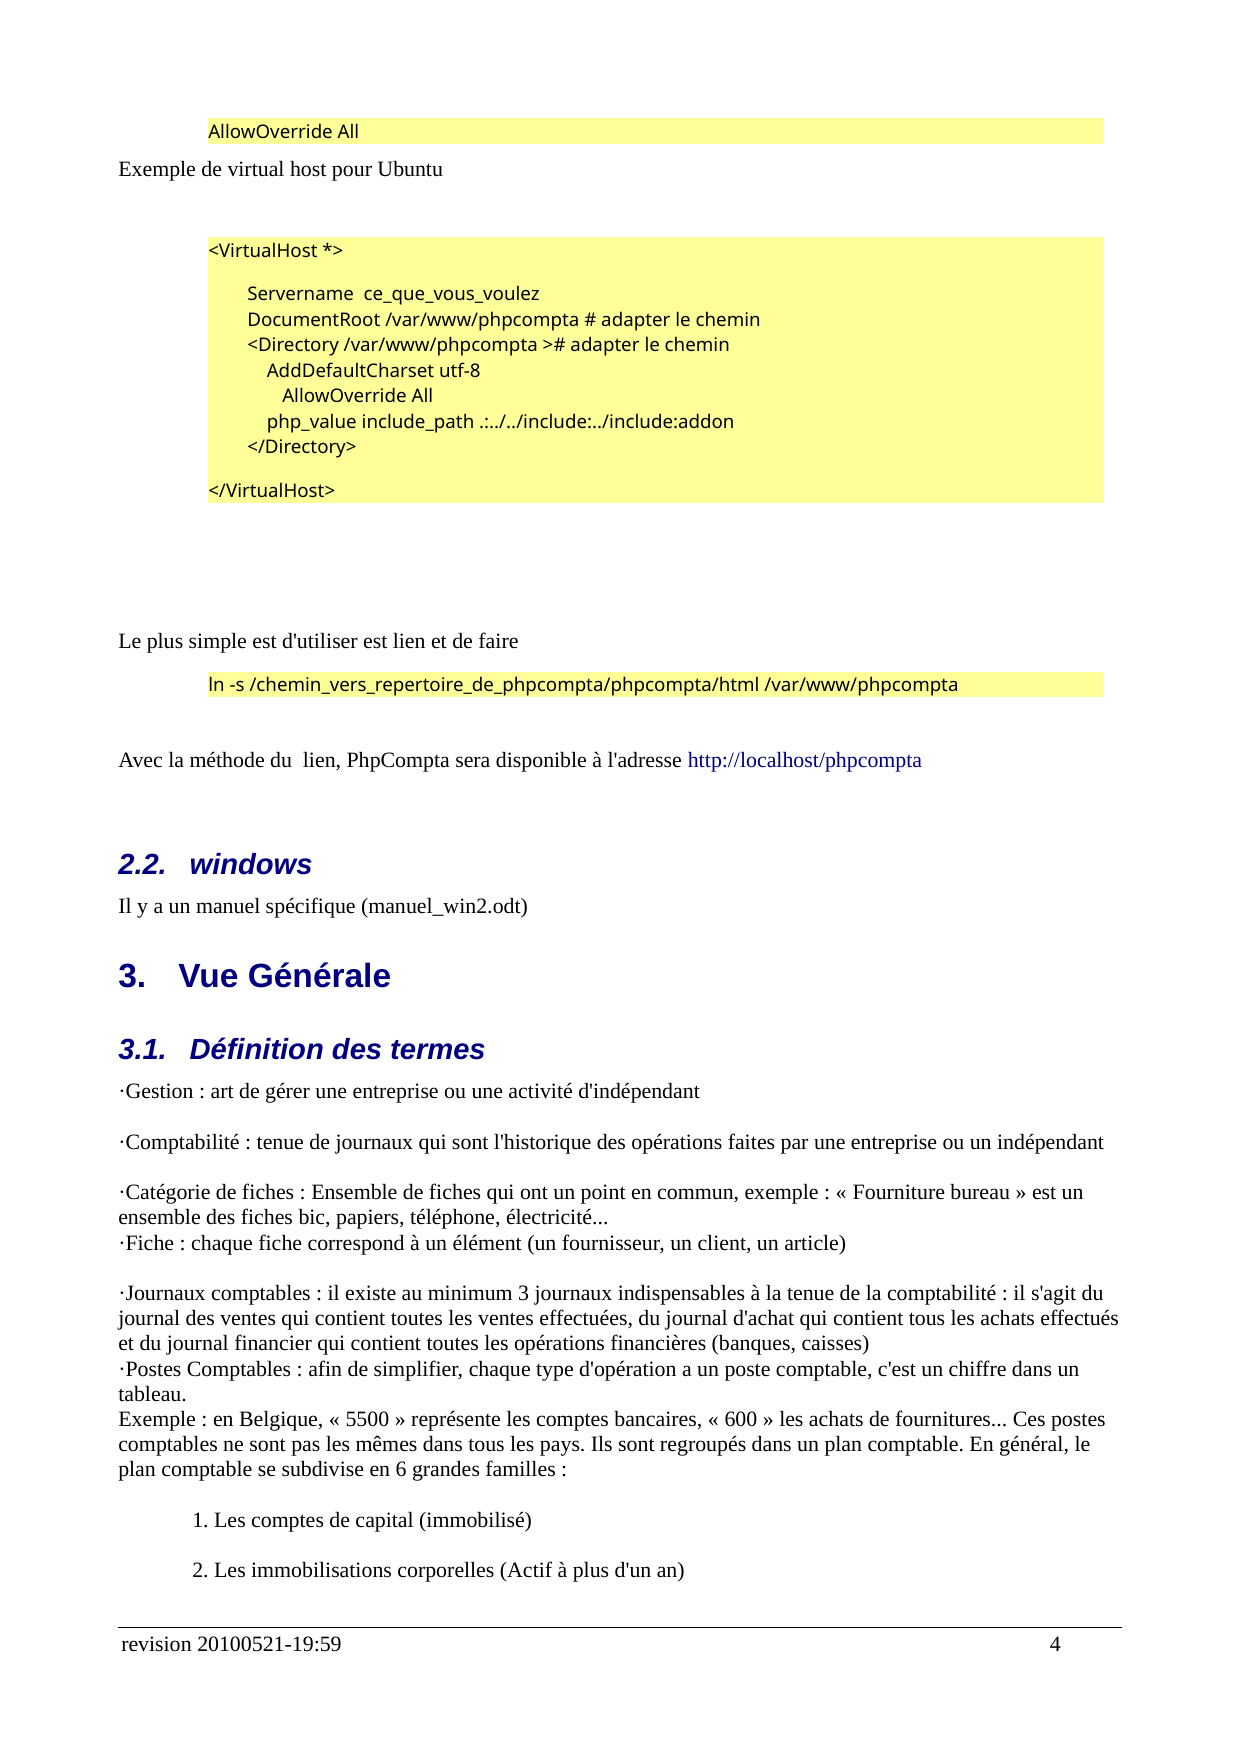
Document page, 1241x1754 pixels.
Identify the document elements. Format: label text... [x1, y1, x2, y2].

text 2. Les immobilisations corporelles (Actif à plus d'un an) [118, 1557, 1122, 1582]
text ·Gestion : art de gérer une entreprise ou une activité d'indépendant [118, 1078, 1121, 1103]
text Servername ce_que_vous_voulez DocumentRoot /var/www/phpcompta # adapter le chemin <Directory /var/www/phpcompta ># adapter le chemin AddDefaultCharset utf-8 AllowOverride All php_value include_path .:../../include:../include:addon </Directory> [208, 281, 1104, 459]
text ·Catégorie de fiches : Ensemble de fiches qui ont un point en commun, exemple : « Fourniture bureau » est un ensemble des fiches bic, papiers, téléphone, électricité... [118, 1179, 1122, 1229]
text ·Comptabilité : tenue de journaux qui sont l'historique des opérations faites par une entreprise ou un indépendant [118, 1129, 1122, 1154]
text 1. Les comptes de capital (immobilisé) [118, 1507, 1122, 1532]
text AllowOverride All [208, 118, 1104, 144]
text ·Postes Comptables : afin de simplifier, chaque type d'opération a un poste comptable, c'est un chiffre dans un tableau. [118, 1356, 1122, 1406]
text ·Journaux comptables : il existe au minimum 3 journaux indispensables à la tenue de la comptabilité : il s'agit du journal des ventes qui contient toutes les ventes effectuées, du journal d'achat qui contient tous les achats effectués et du journal financier qui contient toutes les opérations financières (banques, caisses) [118, 1280, 1131, 1356]
text <VirtualHost *> [208, 237, 1104, 263]
text ·Fiche : chaque fiche correspond à un élément (un fournisseur, un client, un article) [118, 1229, 1122, 1255]
text Avec la méthode du lien, PhpCompta sera disponible à l'adresse http://localhost/phpcompta [118, 747, 1122, 772]
text ln -s /chemin_vers_repertoire_de_phpcompta/phpcompta/html /var/www/phpcompta [208, 672, 1104, 697]
text Exemple : en Belgique, « 5500 » représente les comptes bancaires, « 600 » les achats de fournitures... Ces postes comptables ne sont pas les mêmes dans tous les pays. Ils sont regroupés dans un plan comptable. En général, le plan comptable se subdivise en 6 grandes familles : [118, 1406, 1122, 1482]
subtitle windows [118, 847, 1122, 881]
subtitle Vue Générale [118, 956, 1122, 995]
text Il y a un manuel spécifique (manuel_win2.odt) [118, 893, 1122, 918]
subtitle Définition des termes [118, 1032, 1122, 1066]
text </VirtualHost> [208, 477, 1104, 503]
text Le plus simple est d'utiliser est lien et de faire [118, 628, 1122, 653]
text Exemple de virtual host pour Ubuntu [118, 156, 1122, 181]
